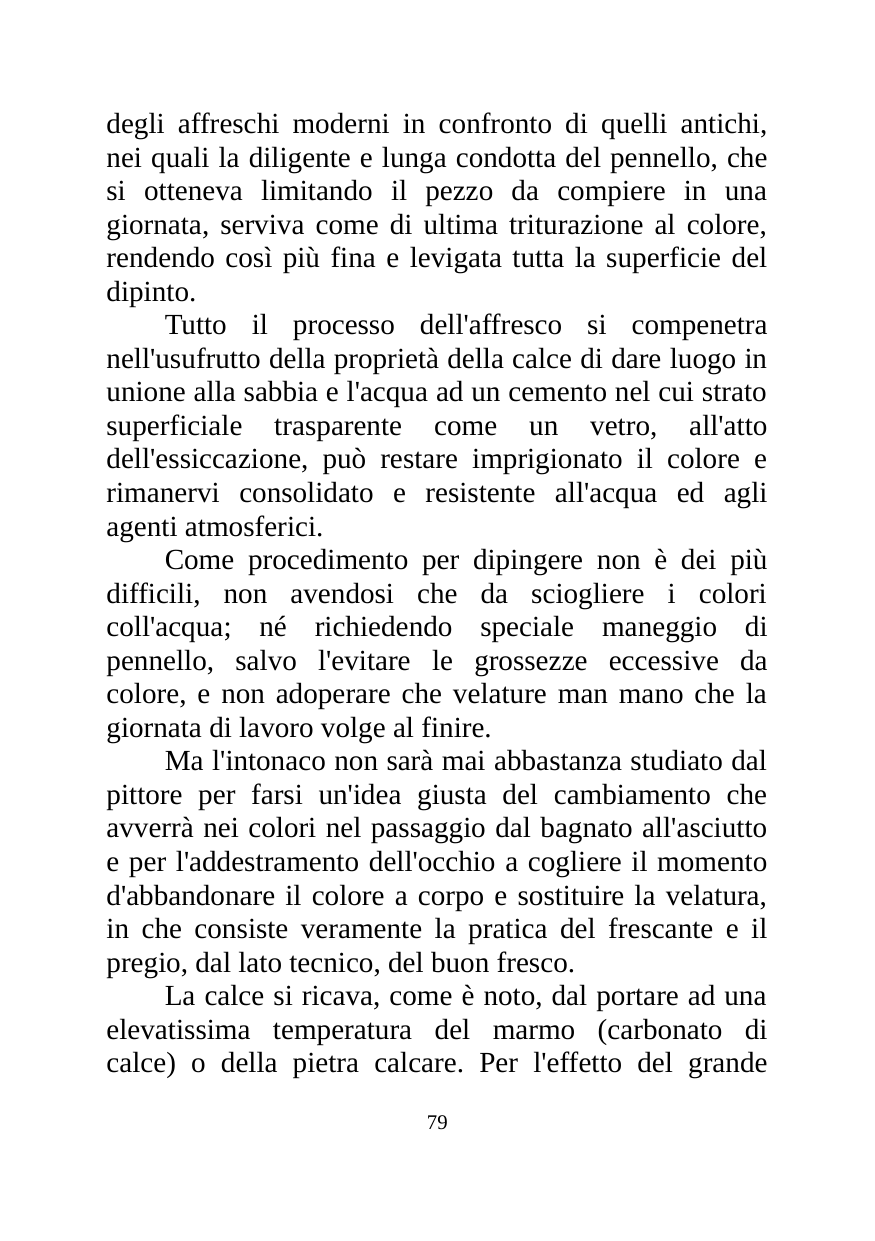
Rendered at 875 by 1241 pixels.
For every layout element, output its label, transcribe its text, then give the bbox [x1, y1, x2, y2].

text Come procedimento per dipingere non è dei più difficili, non avendosi che da sciogliere i colori coll'acqua; né richiedendo speciale maneggio di pennello, salvo l'evitare le grossezze eccessive da colore, e non adoperare che velature man mano che la giornata di lavoro volge al finire. [106, 542, 768, 743]
text Tutto il processo dell'affresco si compenetra nell'usufrutto della proprietà della calce di dare luogo in unione alla sabbia e l'acqua ad un cemento nel cui strato superficiale trasparente come un vetro, all'atto dell'essiccazione, può restare imprigionato il colore e rimanervi consolidato e resistente all'acqua ed agli agenti atmosferici. [106, 307, 768, 542]
text degli affreschi moderni in confronto di quelli antichi, nei quali la diligente e lunga condotta del pennello, che si otteneva limitando il pezzo da compiere in una giornata, serviva come di ultima triturazione al colore, rendendo così più fina e levigata tutta la superficie del dipinto. [106, 106, 768, 307]
text La calce si ricava, come è noto, dal portare ad una elevatissima temperatura del marmo (carbonato di calce) o della pietra calcare. Per l'effetto del grande [106, 978, 768, 1079]
text Ma l'intonaco non sarà mai abbastanza studiato dal pittore per farsi un'idea giusta del cambiamento che avverrà nei colori nel passaggio dal bagnato all'asciutto e per l'addestramento dell'occhio a cogliere il momento d'abbandonare il colore a corpo e sostituire la velatura, in che consiste veramente la pratica del frescante e il pregio, dal lato tecnico, del buon fresco. [106, 743, 768, 978]
